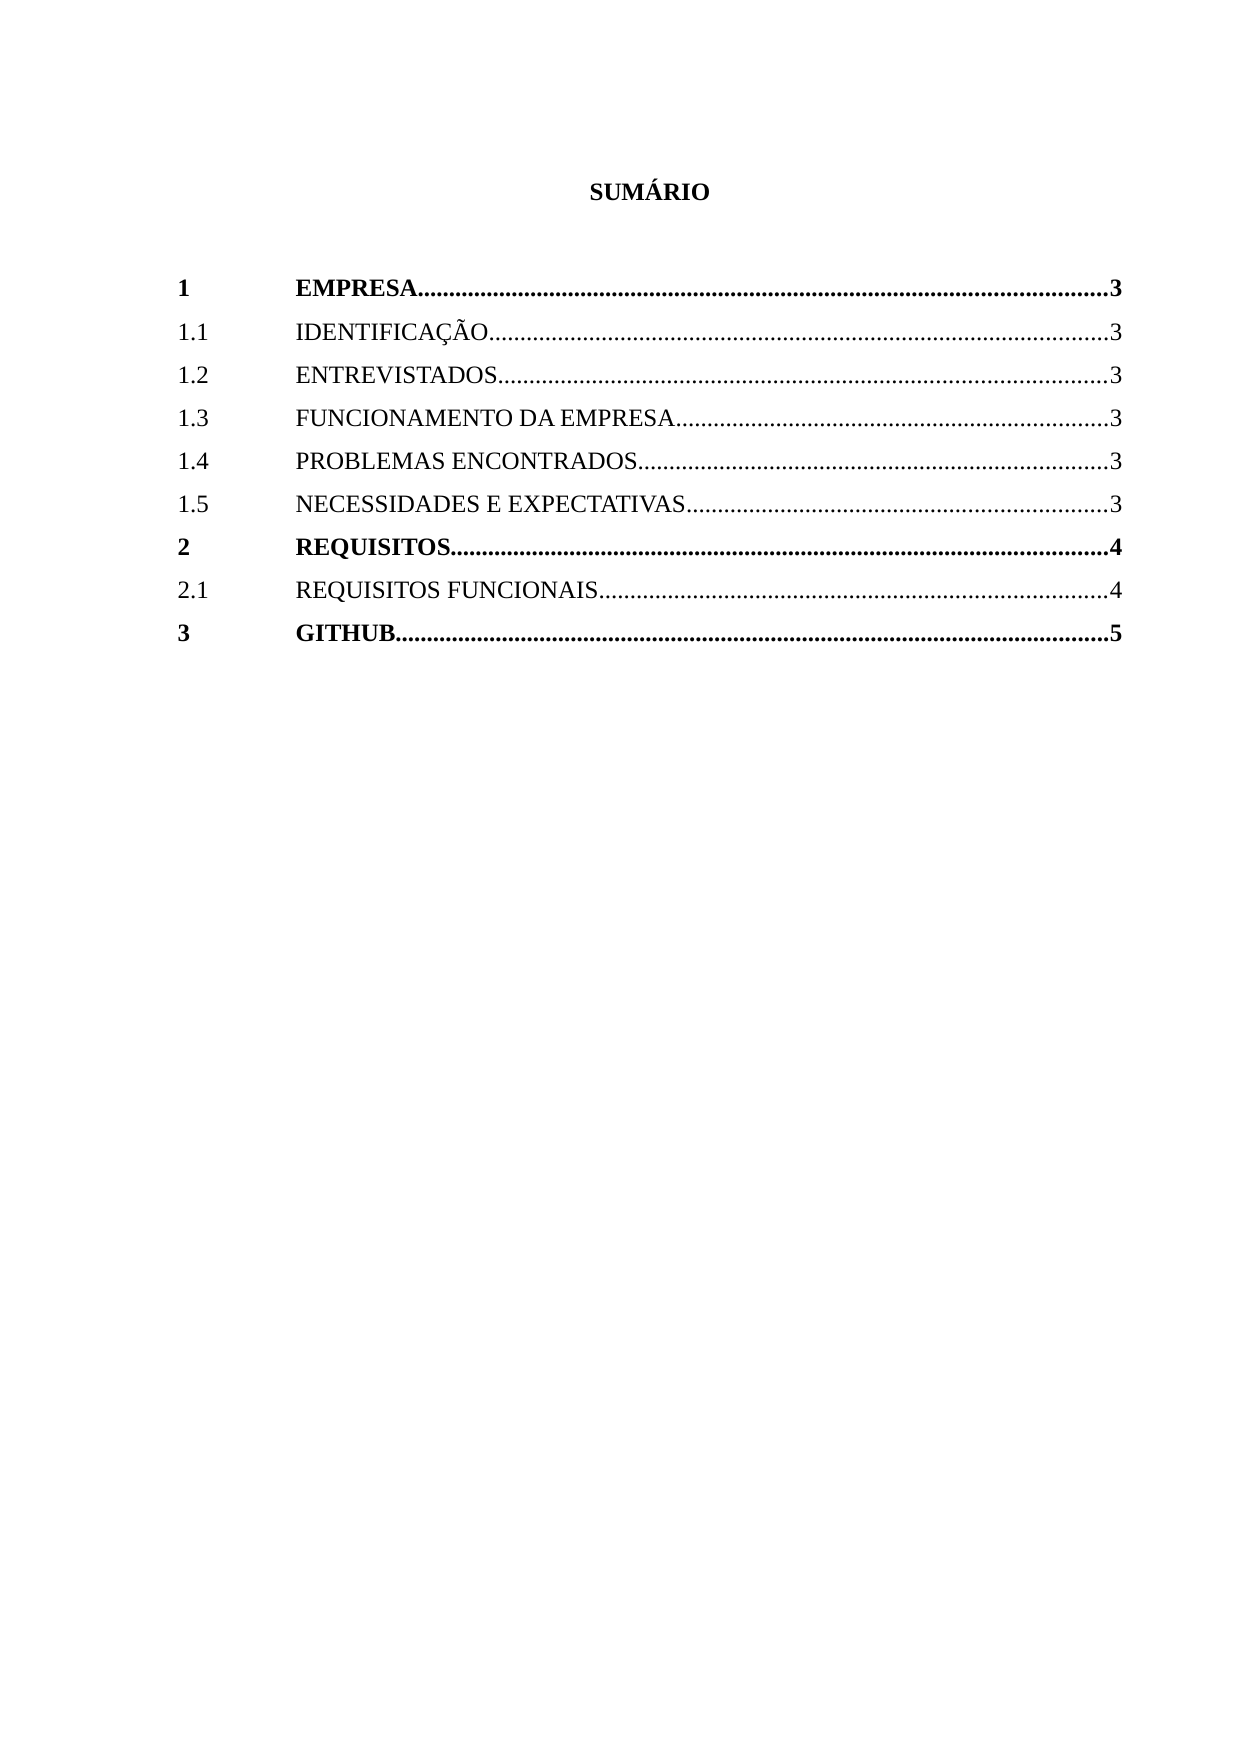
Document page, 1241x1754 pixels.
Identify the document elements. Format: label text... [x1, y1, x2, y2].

text 1.5 NECESSIDADES E EXPECTATIVAS 3 [177, 489, 1122, 518]
text 1.4 PROBLEMAS ENCONTRADOS 3 [177, 446, 1122, 475]
text sumário [177, 177, 1122, 206]
text 3 github 5 [177, 618, 1122, 647]
text 1.1 Identificação 3 [177, 317, 1122, 345]
text 2.1 Requisitos funcionais 4 [177, 575, 1122, 604]
text 1.2 ENTREVISTADOS 3 [177, 360, 1122, 388]
text 2 Requisitos 4 [177, 532, 1122, 561]
text 1.3 FUNCIONAMENTO DA EMPRESA 3 [177, 403, 1122, 432]
text 1 Empresa 3 [177, 273, 1122, 302]
